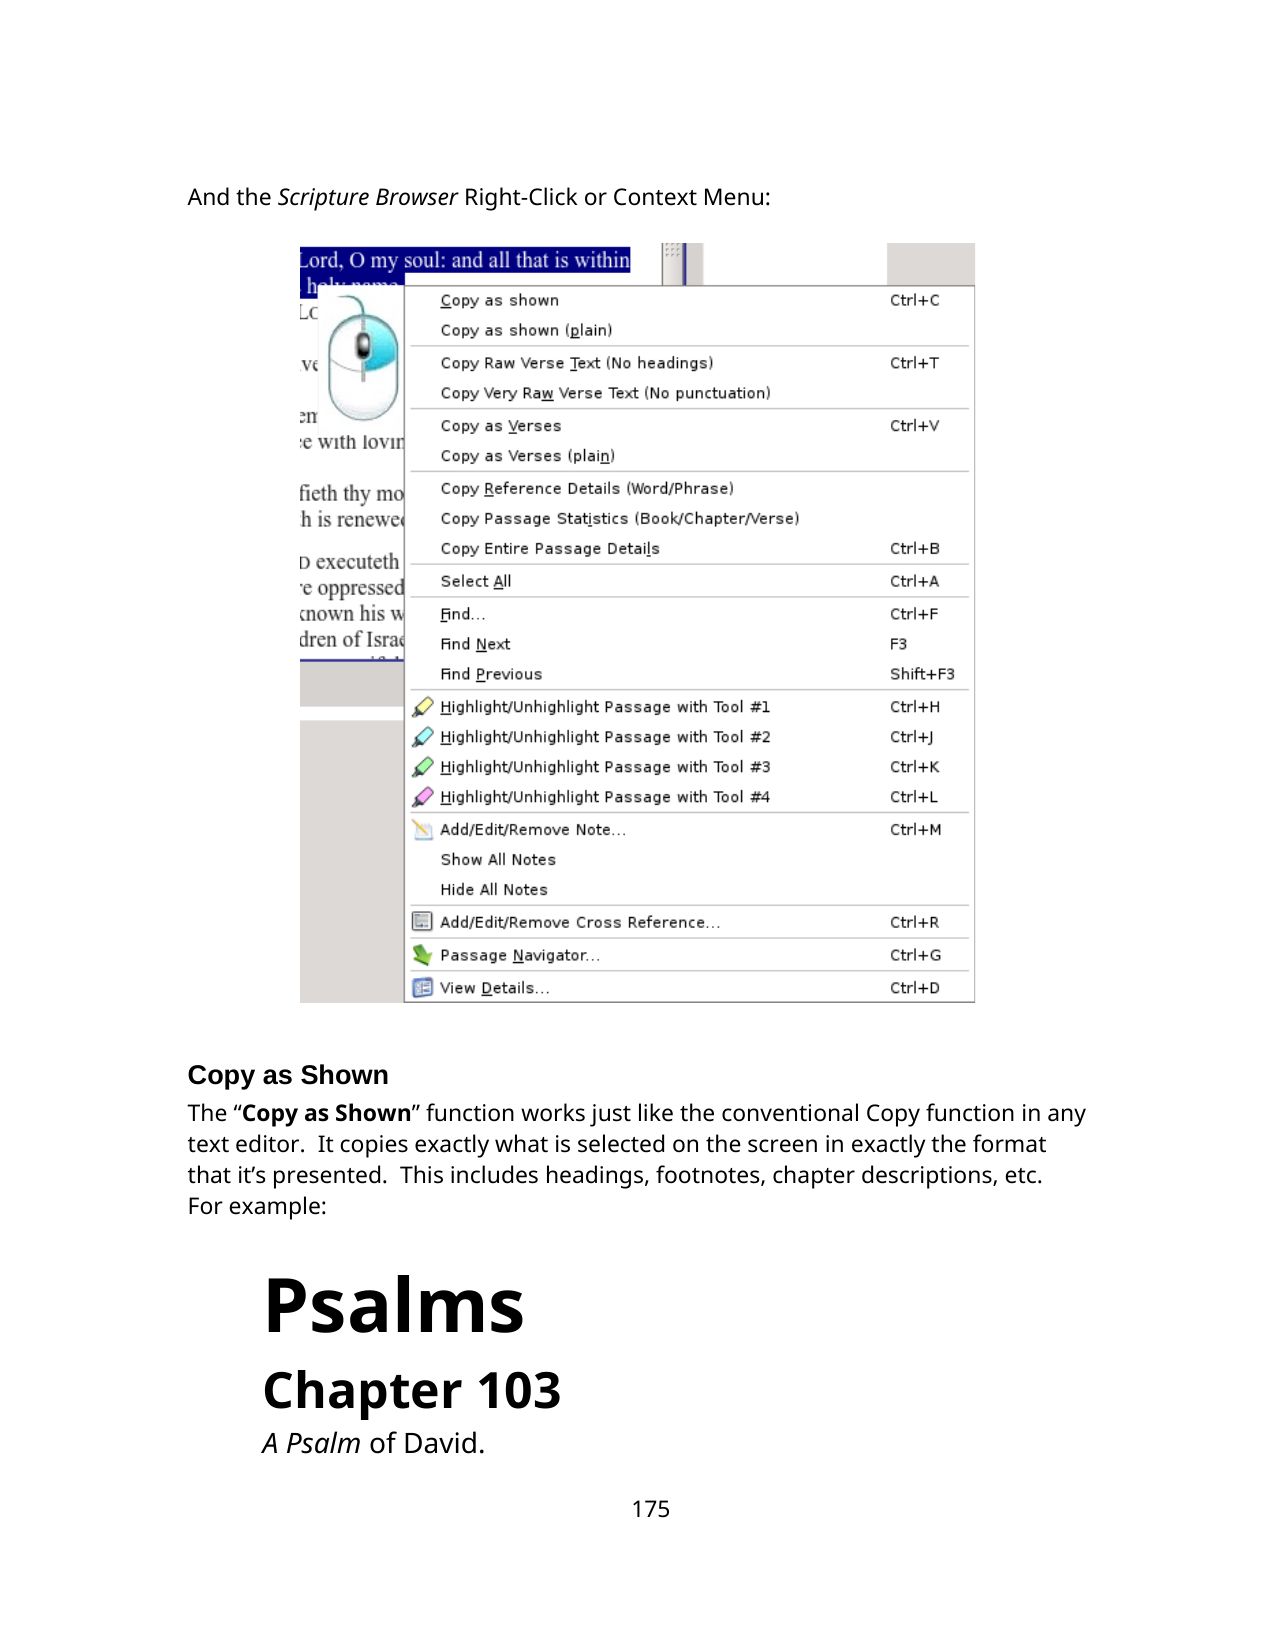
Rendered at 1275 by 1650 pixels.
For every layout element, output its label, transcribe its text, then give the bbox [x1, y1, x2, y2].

text Chapter 103 [262, 1355, 1087, 1423]
text And the Scripture Browser Right-Click or Context Menu: [187, 181, 1087, 212]
text The “Copy as Shown” function works just like the conventional Copy function in any text editor. It copies exactly what is selected on the screen in exactly the format that it’s presented. This includes headings, footnotes, chapter descriptions, etc. For example: [187, 1096, 1087, 1221]
text A Psalm of David. [262, 1423, 1087, 1461]
subtitle Copy as Shown [187, 1059, 1087, 1090]
text Psalms [262, 1253, 1087, 1355]
picture [300, 243, 976, 1003]
